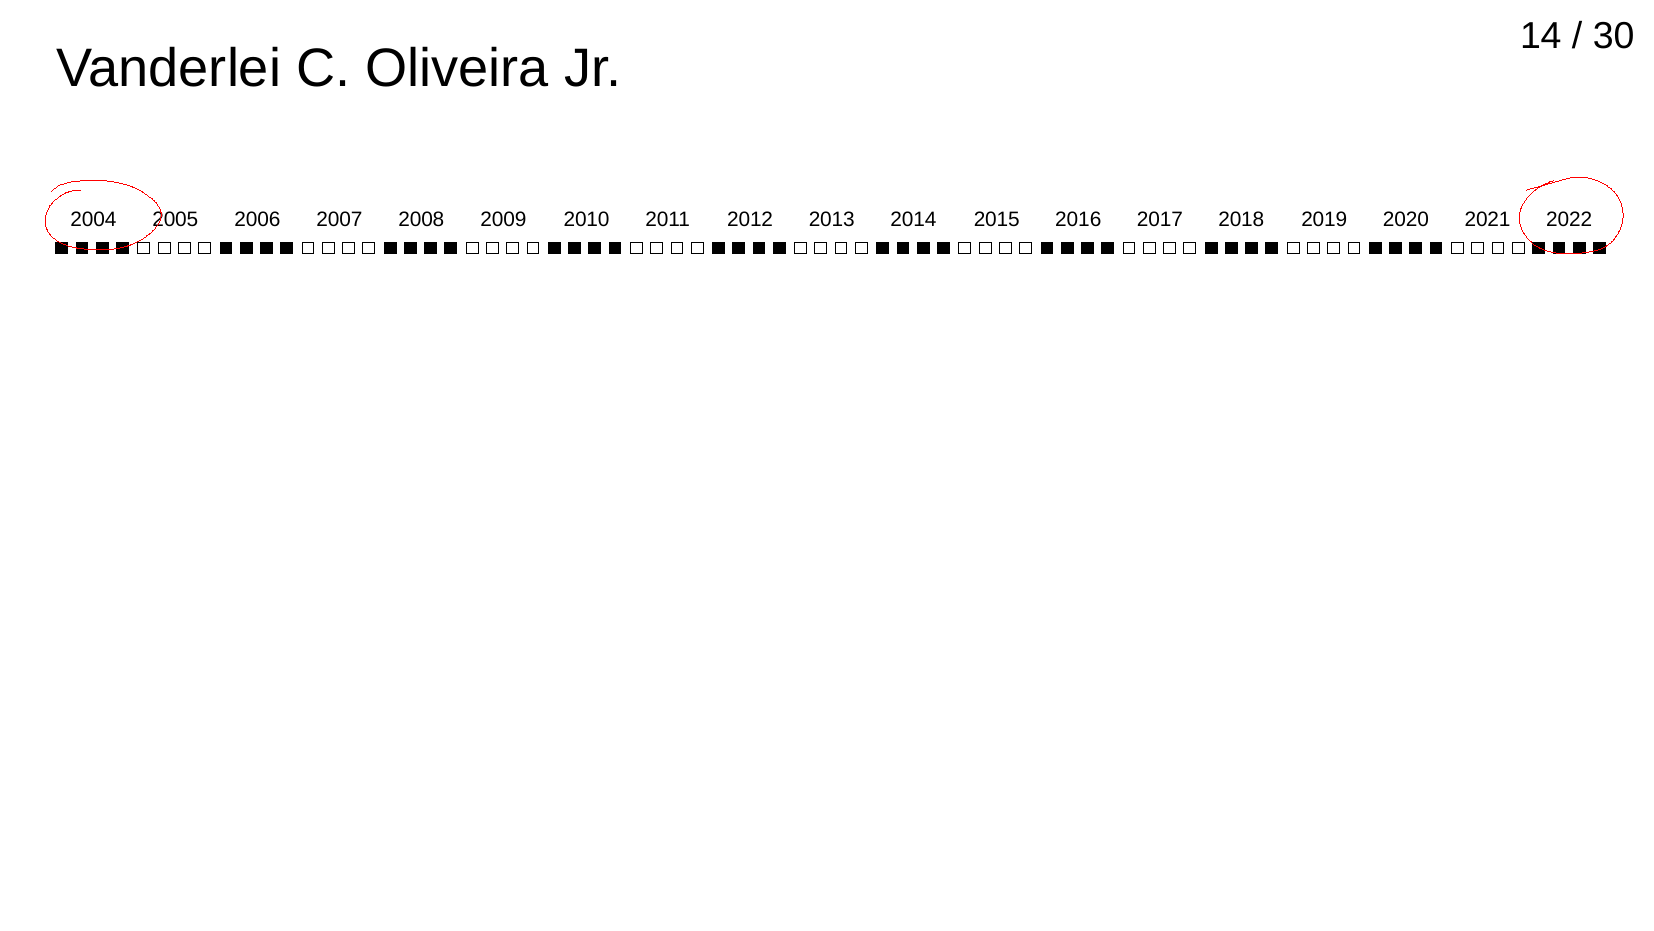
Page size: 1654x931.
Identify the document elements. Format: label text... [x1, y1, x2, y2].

text_box Vanderlei C. Oliveira Jr. [41, 29, 733, 166]
text_box [548, 242, 561, 254]
text_box [835, 242, 847, 254]
text_box [691, 242, 704, 254]
text_box [1451, 242, 1464, 254]
text_box [1327, 242, 1340, 254]
text_box [794, 242, 807, 254]
text_box [568, 242, 581, 254]
text_box [96, 250, 109, 254]
text_box 2006 [219, 200, 296, 239]
text_box [897, 242, 909, 254]
text_box [1471, 242, 1484, 254]
text_box [1409, 242, 1422, 254]
text_box [322, 242, 335, 254]
text_box 2013 [793, 200, 870, 239]
text_box [527, 242, 539, 254]
text_box [55, 242, 68, 254]
text_box [1225, 242, 1238, 254]
text_box [999, 242, 1012, 254]
text_box [937, 242, 950, 254]
text_box [1019, 242, 1032, 254]
text_box [979, 242, 992, 254]
text_box [1183, 242, 1196, 254]
text_box [588, 242, 601, 254]
text_box [1593, 242, 1606, 254]
text_box 2007 [301, 200, 378, 239]
text_box [1553, 242, 1565, 254]
text_box [158, 242, 171, 254]
text_box 2020 [1368, 200, 1444, 239]
text_box [876, 242, 889, 254]
text_box [855, 242, 868, 254]
text_box 2004 [55, 200, 132, 239]
text_box [362, 242, 375, 254]
text_box [424, 242, 437, 254]
text_box [342, 242, 355, 254]
text_box [1081, 242, 1094, 254]
text_box [1430, 242, 1442, 254]
text_box [1287, 242, 1300, 254]
text_box [1245, 242, 1258, 254]
text_box [609, 242, 621, 254]
text_box [198, 242, 211, 254]
text_box [1143, 242, 1156, 254]
text_box [630, 242, 643, 254]
text_box [466, 242, 479, 254]
text_box [76, 242, 88, 254]
text_box [1041, 242, 1053, 254]
text_box 2012 [712, 200, 788, 239]
text_box [260, 242, 273, 254]
text_box [137, 242, 150, 254]
text_box 2008 [383, 200, 460, 239]
text_box [1573, 242, 1586, 254]
text_box [506, 242, 519, 254]
text_box [671, 242, 683, 254]
text_box 2005 [137, 200, 214, 239]
text_box [178, 242, 191, 254]
text_box 2021 [1449, 200, 1526, 239]
text_box [1061, 242, 1074, 254]
text_box 2022 [1531, 200, 1608, 239]
text_box 2018 [1203, 200, 1280, 239]
text_box [1348, 242, 1360, 254]
text_box 2015 [958, 200, 1035, 239]
text_box 2009 [465, 200, 542, 239]
text_box [958, 242, 971, 254]
text_box [220, 242, 232, 254]
text_box [1123, 242, 1135, 254]
text_box [280, 242, 293, 254]
text_box [1532, 242, 1545, 254]
text_box [753, 242, 765, 254]
text_box [1369, 242, 1382, 254]
text_box 30 / 30 [1386, 0, 1650, 71]
text_box [773, 242, 786, 254]
text_box [1265, 242, 1278, 254]
text_box [917, 242, 930, 254]
text_box [1163, 242, 1176, 254]
text_box [814, 242, 827, 254]
text_box [404, 242, 417, 254]
text_box [1512, 242, 1525, 254]
text_box [1101, 242, 1114, 254]
text_box 2010 [548, 200, 625, 239]
text_box [96, 242, 109, 249]
text_box [1307, 242, 1320, 254]
text_box [732, 242, 745, 254]
text_box 2011 [630, 200, 707, 239]
text_box 2016 [1040, 200, 1117, 239]
text_box [240, 242, 253, 254]
text_box [384, 242, 397, 254]
text_box 2014 [875, 200, 952, 239]
text_box [712, 242, 725, 254]
text_box [1492, 242, 1504, 254]
text_box [444, 242, 457, 254]
text_box [1389, 242, 1402, 254]
text_box [486, 242, 499, 254]
text_box [302, 242, 314, 254]
text_box [650, 242, 663, 254]
text_box [1205, 242, 1218, 254]
text_box 2019 [1286, 200, 1363, 239]
text_box 2017 [1122, 200, 1198, 239]
text_box [116, 242, 129, 254]
